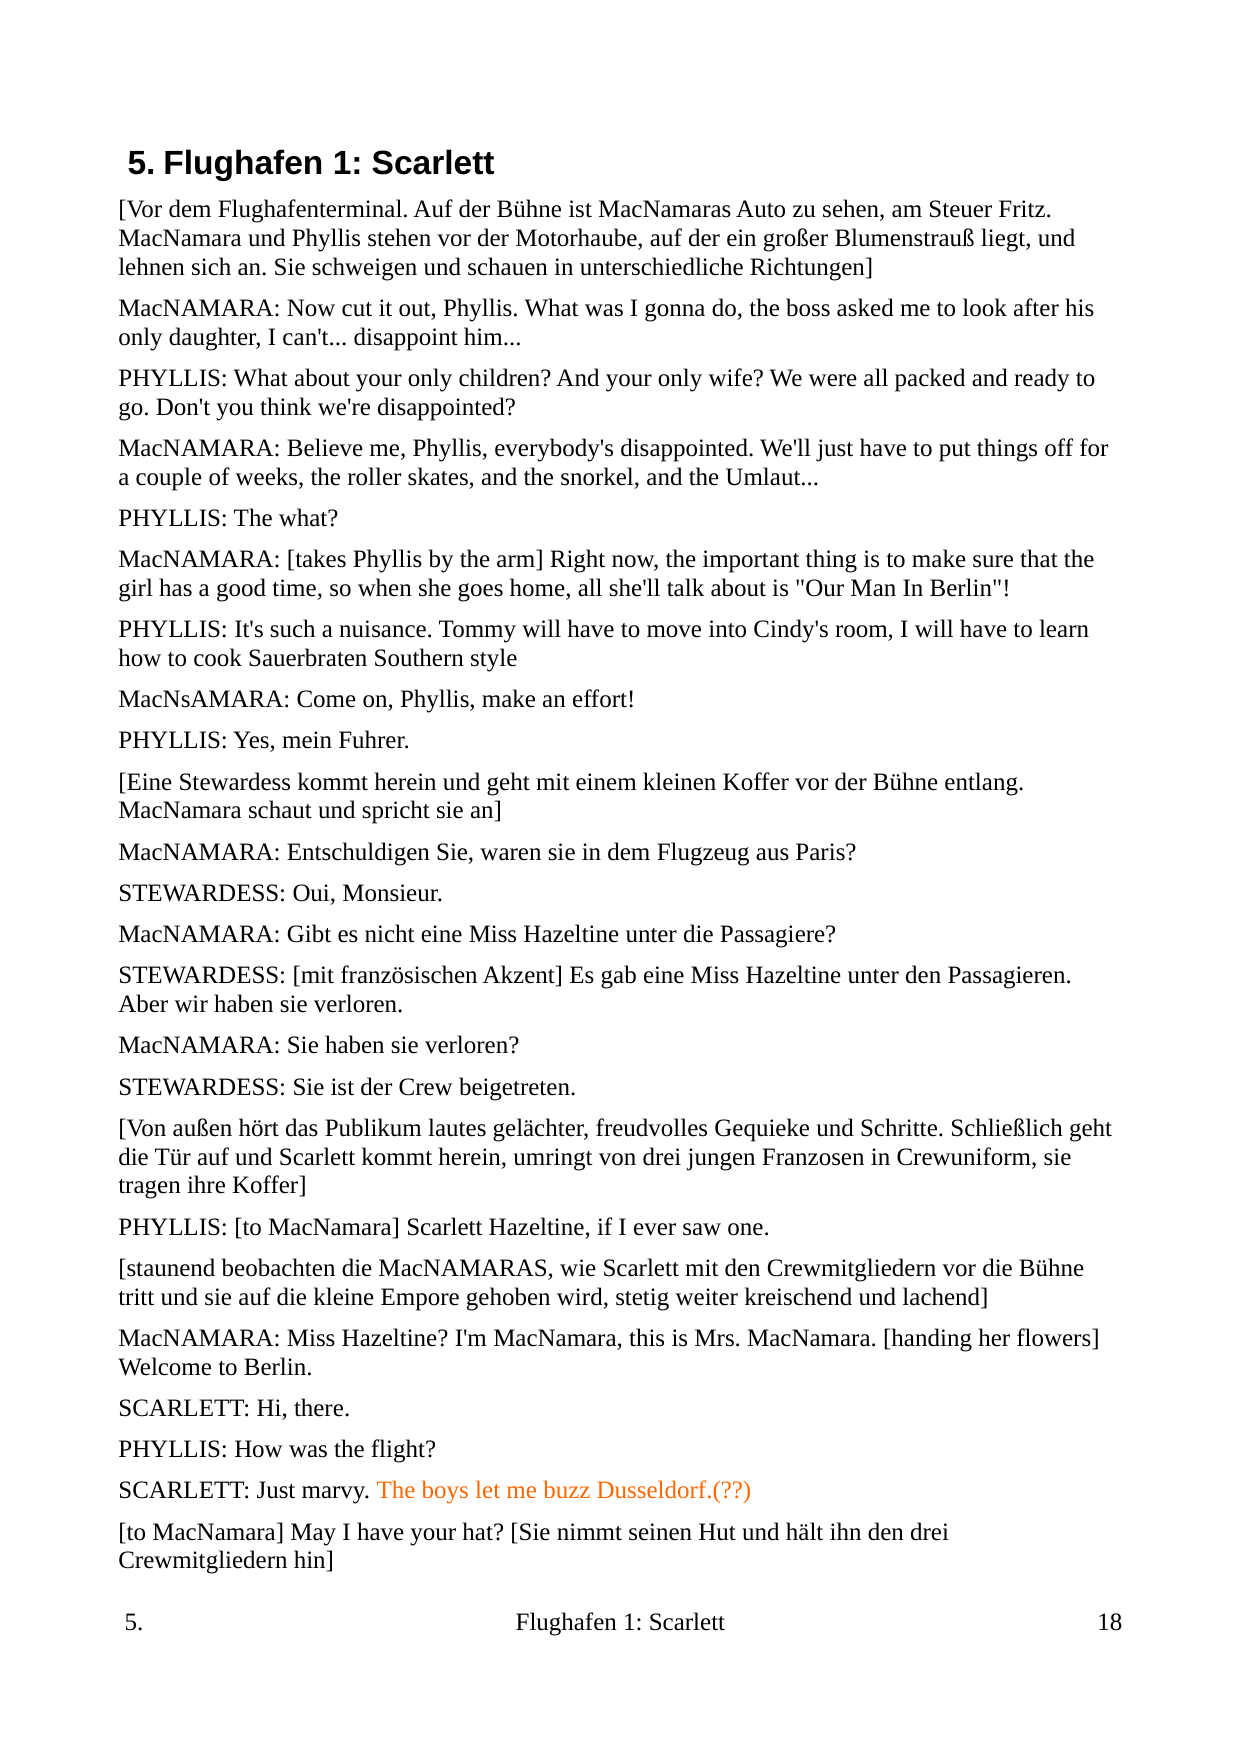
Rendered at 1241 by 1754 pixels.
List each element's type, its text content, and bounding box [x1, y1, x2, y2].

text STEWARDESS: Sie ist der Crew beigetreten. [118, 1072, 1122, 1101]
text SCARLETT: Hi, there. [118, 1393, 1122, 1422]
text [staunend beobachten die MacNAMARAS, wie Scarlett mit den Crewmitgliedern vor die Bühne tritt und sie auf die kleine Empore gehoben wird, stetig weiter kreischend und lachend] [118, 1253, 1122, 1311]
text MacNAMARA: Miss Hazeltine? I'm MacNamara, this is Mrs. MacNamara. [handing her flowers] Welcome to Berlin. [118, 1323, 1122, 1381]
text MacNAMARA: Gibt es nicht eine Miss Hazeltine unter die Passagiere? [118, 919, 1122, 948]
text MacNAMARA: [takes Phyllis by the arm] Right now, the important thing is to make sure that the girl has a good time, so when she goes home, all she'll talk about is "Our Man In Berlin"! [118, 544, 1122, 602]
subtitle Flughafen 1: Scarlett [118, 143, 1122, 182]
text MacNAMARA: Entschuldigen Sie, waren sie in dem Flugzeug aus Paris? [118, 837, 1122, 866]
text PHYLLIS: [to MacNamara] Scarlett Hazeltine, if I ever saw one. [118, 1212, 1122, 1241]
text PHYLLIS: Yes, mein Fuhrer. [118, 726, 1122, 754]
text MacNAMARA: Believe me, Phyllis, everybody's disappointed. We'll just have to put things off for a couple of weeks, the roller skates, and the snorkel, and the Umlaut... [118, 433, 1122, 491]
text SCARLETT: Just marvy. The boys let me buzz Dusseldorf.(??) [118, 1476, 1122, 1504]
text [Vor dem Flughafenterminal. Auf der Bühne ist MacNamaras Auto zu sehen, am Steuer Fritz. MacNamara und Phyllis stehen vor der Motorhaube, auf der ein großer Blumenstrauß liegt, und lehnen sich an. Sie schweigen und schauen in unterschiedliche Richtungen] [118, 194, 1122, 281]
text PHYLLIS: It's such a nuisance. Tommy will have to move into Cindy's room, I will have to learn how to cook Sauerbraten Southern style [118, 614, 1122, 672]
text [Eine Stewardess kommt herein und geht mit einem kleinen Koffer vor der Bühne entlang. MacNamara schaut und spricht sie an] [118, 767, 1122, 824]
text [to MacNamara] May I have your hat? [Sie nimmt seinen Hut und hält ihn den drei Crewmitgliedern hin] [118, 1517, 1122, 1574]
text MacNAMARA: Sie haben sie verloren? [118, 1031, 1122, 1059]
text [Von außen hört das Publikum lautes gelächter, freudvolles Gequieke und Schritte. Schließlich geht die Tür auf und Scarlett kommt herein, umringt von drei jungen Franzosen in Crewuniform, sie tragen ihre Koffer] [118, 1113, 1122, 1199]
text MacNAMARA: Now cut it out, Phyllis. What was I gonna do, the boss asked me to look after his only daughter, I can't... disappoint him... [118, 293, 1122, 351]
text PHYLLIS: What about your only children? And your only wife? We were all packed and ready to go. Don't you think we're disappointed? [118, 363, 1122, 421]
text PHYLLIS: The what? [118, 503, 1122, 532]
text PHYLLIS: How was the flight? [118, 1434, 1122, 1463]
text MacNsAMARA: Come on, Phyllis, make an effort! [118, 684, 1122, 713]
text STEWARDESS: [mit französischen Akzent] Es gab eine Miss Hazeltine unter den Passagieren. Aber wir haben sie verloren. [118, 961, 1122, 1018]
text STEWARDESS: Oui, Monsieur. [118, 878, 1122, 907]
